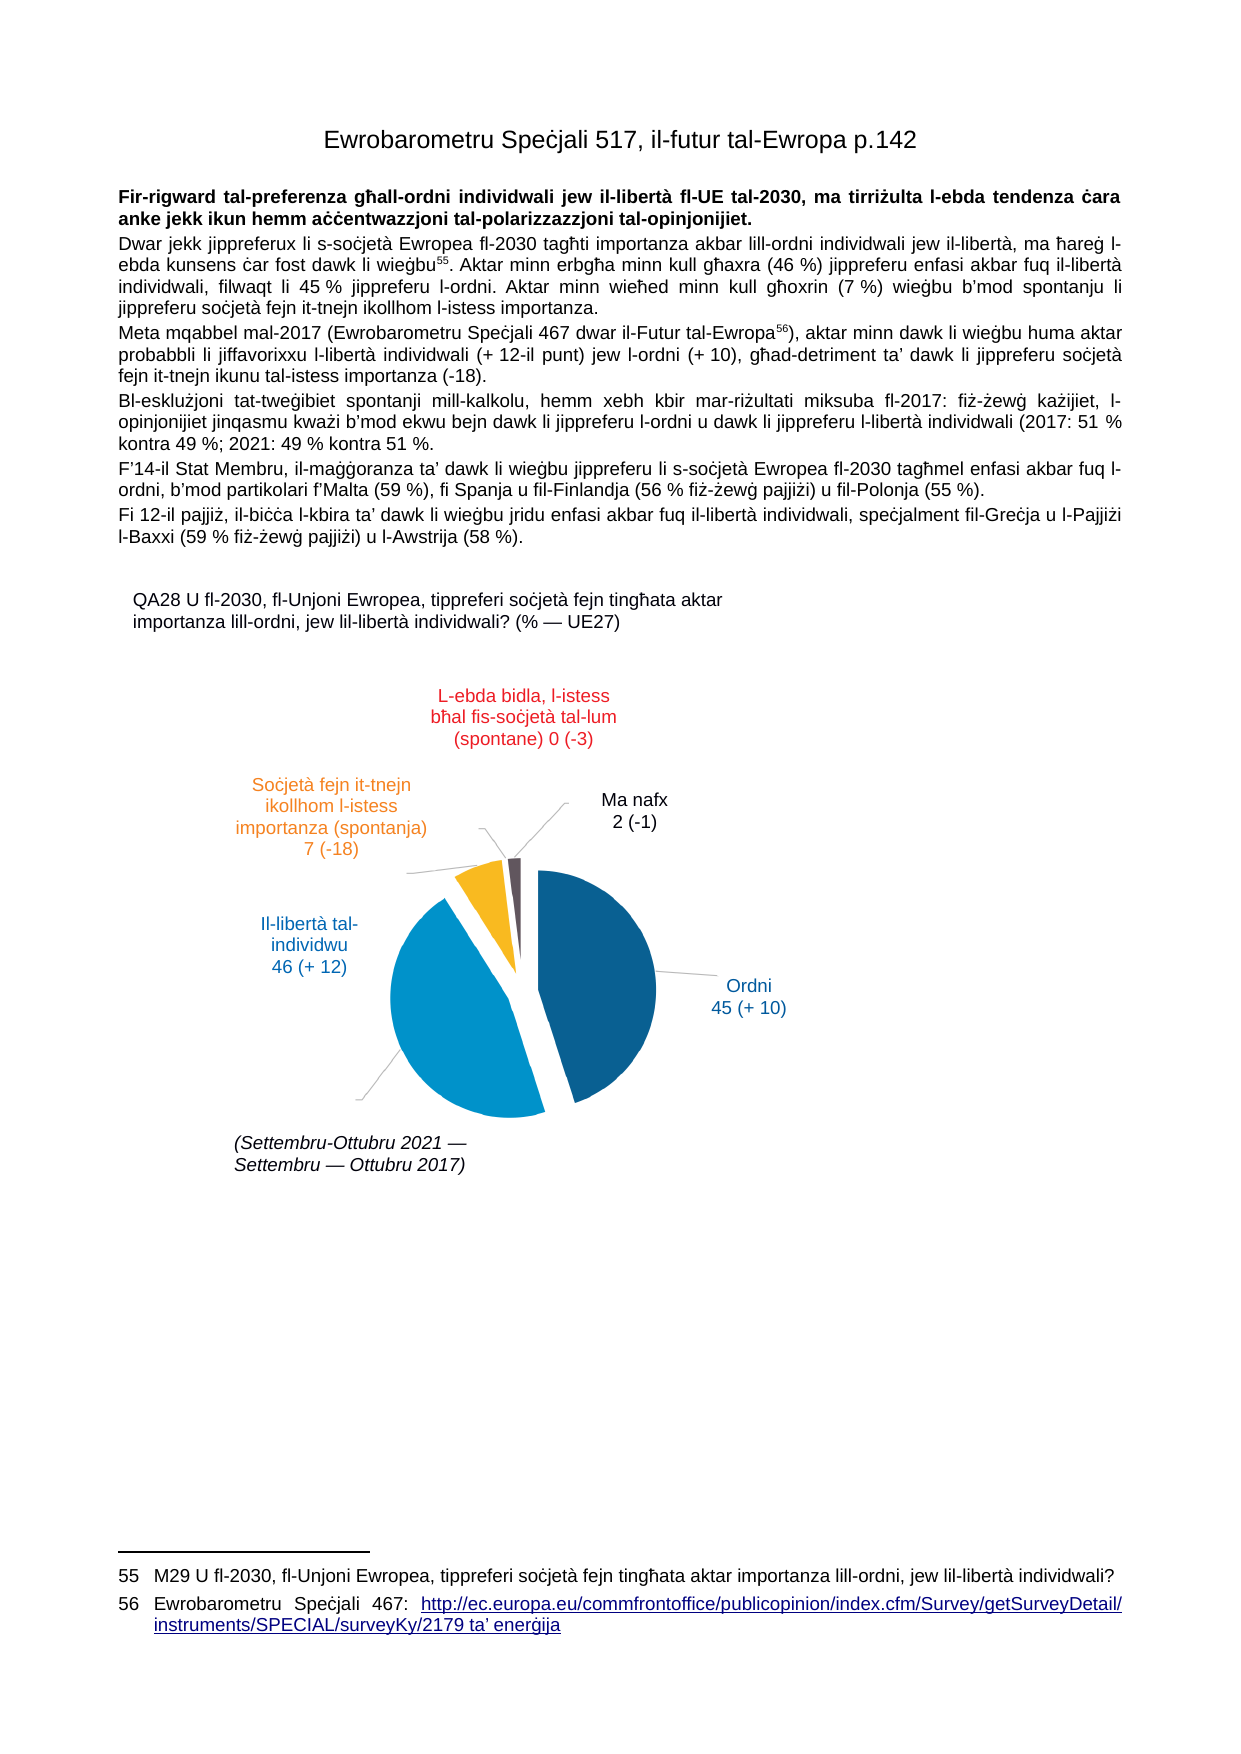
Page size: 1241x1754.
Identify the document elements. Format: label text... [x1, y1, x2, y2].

picture [348, 790, 731, 1133]
text Fi 12-il pajjiż, il-biċċa l-kbira ta’ dawk li wieġbu jridu enfasi akbar fuq il-libertà individwali, speċjalment fil-Greċja u l-Pajjiżi l-Baxxi (59 % fiż-żewġ pajjiżi) u l-Awstrija (58 %). [118, 504, 1122, 547]
text M29 U fl-2030, fl-Unjoni Ewropea, tippreferi soċjetà fejn tingħata aktar importanza lill-ordni, jew lil-libertà individwali? [118, 1565, 1122, 1586]
text Fir-rigward tal-preferenza għall-ordni individwali jew il-libertà fl-UE tal-2030, ma tirriżulta l-ebda tendenza ċara anke jekk ikun hemm aċċentwazzjoni tal-polarizzazzjoni tal-opinjonijiet. [118, 186, 1122, 229]
text Ewrobarometru Speċjali 467: http://ec.europa.eu/commfrontoffice/publicopinion/index.cfm/Survey/getSurveyDetail/instruments/SPECIAL/surveyKy/2179 ta’ enerġija [118, 1593, 1122, 1636]
text F’14-il Stat Membru, il-maġġoranza ta’ dawk li wieġbu jippreferu li s-soċjetà Ewropea fl-2030 tagħmel enfasi akbar fuq l-ordni, b’mod partikolari f’Malta (59 %), fi Spanja u fil-Finlandja (56 % fiż-żewġ pajjiżi) u fil-Polonja (55 %). [118, 458, 1122, 501]
text Dwar jekk jippreferux li s-soċjetà Ewropea fl-2030 tagħti importanza akbar lill-ordni individwali jew il-libertà, ma ħareġ l-ebda kunsens ċar fost dawk li wieġbu. Aktar minn erbgħa minn kull għaxra (46 %) jippreferu enfasi akbar fuq il-libertà individwali, filwaqt li 45 % jippreferu l-ordni. Aktar minn wieħed minn kull għoxrin (7 %) wieġbu b’mod spontanju li jippreferu soċjetà fejn it-tnejn ikollhom l-istess importanza. [118, 232, 1122, 319]
text Meta mqabbel mal-2017 (Ewrobarometru Speċjali 467 dwar il-Futur tal-Ewropa), aktar minn dawk li wieġbu huma aktar probabbli li jiffavorixxu l-libertà individwali (+ 12-il punt) jew l-ordni (+ 10), għad-detriment ta’ dawk li jippreferu soċjetà fejn it-tnejn ikunu tal-istess importanza (-18). [118, 322, 1122, 387]
text Bl-esklużjoni tat-tweġibiet spontanji mill-kalkolu, hemm xebh kbir mar-riżultati miksuba fl-2017: fiż-żewġ każijiet, l-opinjonijiet jinqasmu kważi b’mod ekwu bejn dawk li jippreferu l-ordni u dawk li jippreferu l-libertà individwali (2017: 51 % kontra 49 %; 2021: 49 % kontra 51 %. [118, 390, 1122, 454]
